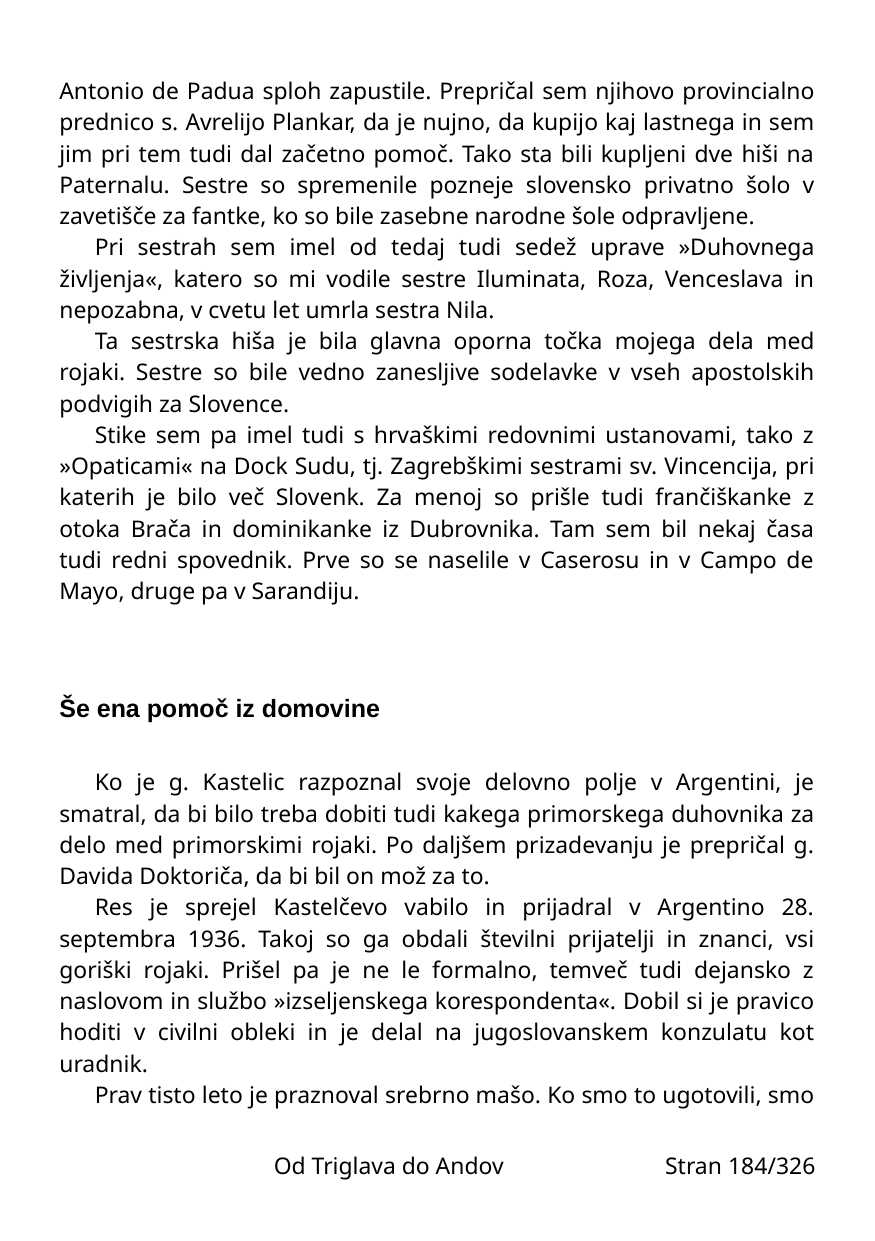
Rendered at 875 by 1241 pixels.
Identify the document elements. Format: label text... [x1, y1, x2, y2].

text Ko je g. Kastelic razpoznal svoje delovno polje v Argentini, je smatral, da bi bilo treba dobiti tudi kakega primorskega duhovnika za delo med primorskimi rojaki. Po daljšem prizadevanju je prepričal g. Davida Doktoriča, da bi bil on mož za to. [59, 766, 815, 891]
subtitle Še ena pomoč iz domovine [59, 694, 815, 722]
text Stike sem pa imel tudi s hrvaškimi redovnimi ustanovami, tako z »Opaticami« na Dock Sudu, tj. Zagrebškimi sestrami sv. Vincencija, pri katerih je bilo več Slovenk. Za menoj so prišle tudi frančiškanke z otoka Brača in dominikanke iz Dubrovnika. Tam sem bil nekaj časa tudi redni spovednik. Prve so se naselile v Caserosu in v Campo de Mayo, druge pa v Sarandiju. [59, 419, 815, 606]
text Antonio de Padua sploh zapustile. Prepričal sem njihovo provincialno prednico s. Avrelijo Plankar, da je nujno, da kupijo kaj lastnega in sem jim pri tem tudi dal začetno pomoč. Tako sta bili kupljeni dve hiši na Paternalu. Sestre so spremenile pozneje slovensko privatno šolo v zavetišče za fantke, ko so bile zasebne narodne šole odpravljene. [59, 75, 815, 231]
text Ta sestrska hiša je bila glavna oporna točka mojega dela med rojaki. Sestre so bile vedno zanesljive sodelavke v vseh apostolskih podvigih za Slovence. [59, 325, 815, 419]
text Pri sestrah sem imel od tedaj tudi sedež uprave »Duhovnega življenja«, katero so mi vodile sestre Iluminata, Roza, Venceslava in nepozabna, v cvetu let umrla sestra Nila. [59, 231, 815, 325]
text Res je sprejel Kastelčevo vabilo in prijadral v Argentino 28. septembra 1936. Takoj so ga obdali številni prijatelji in znanci, vsi goriški rojaki. Prišel pa je ne le formalno, temveč tudi dejansko z naslovom in službo »izseljenskega korespondenta«. Dobil si je pravico hoditi v civilni obleki in je delal na jugoslovanskem konzulatu kot uradnik. [59, 891, 815, 1079]
text Prav tisto leto je praznoval srebrno mašo. Ko smo to ugotovili, smo [59, 1079, 815, 1110]
